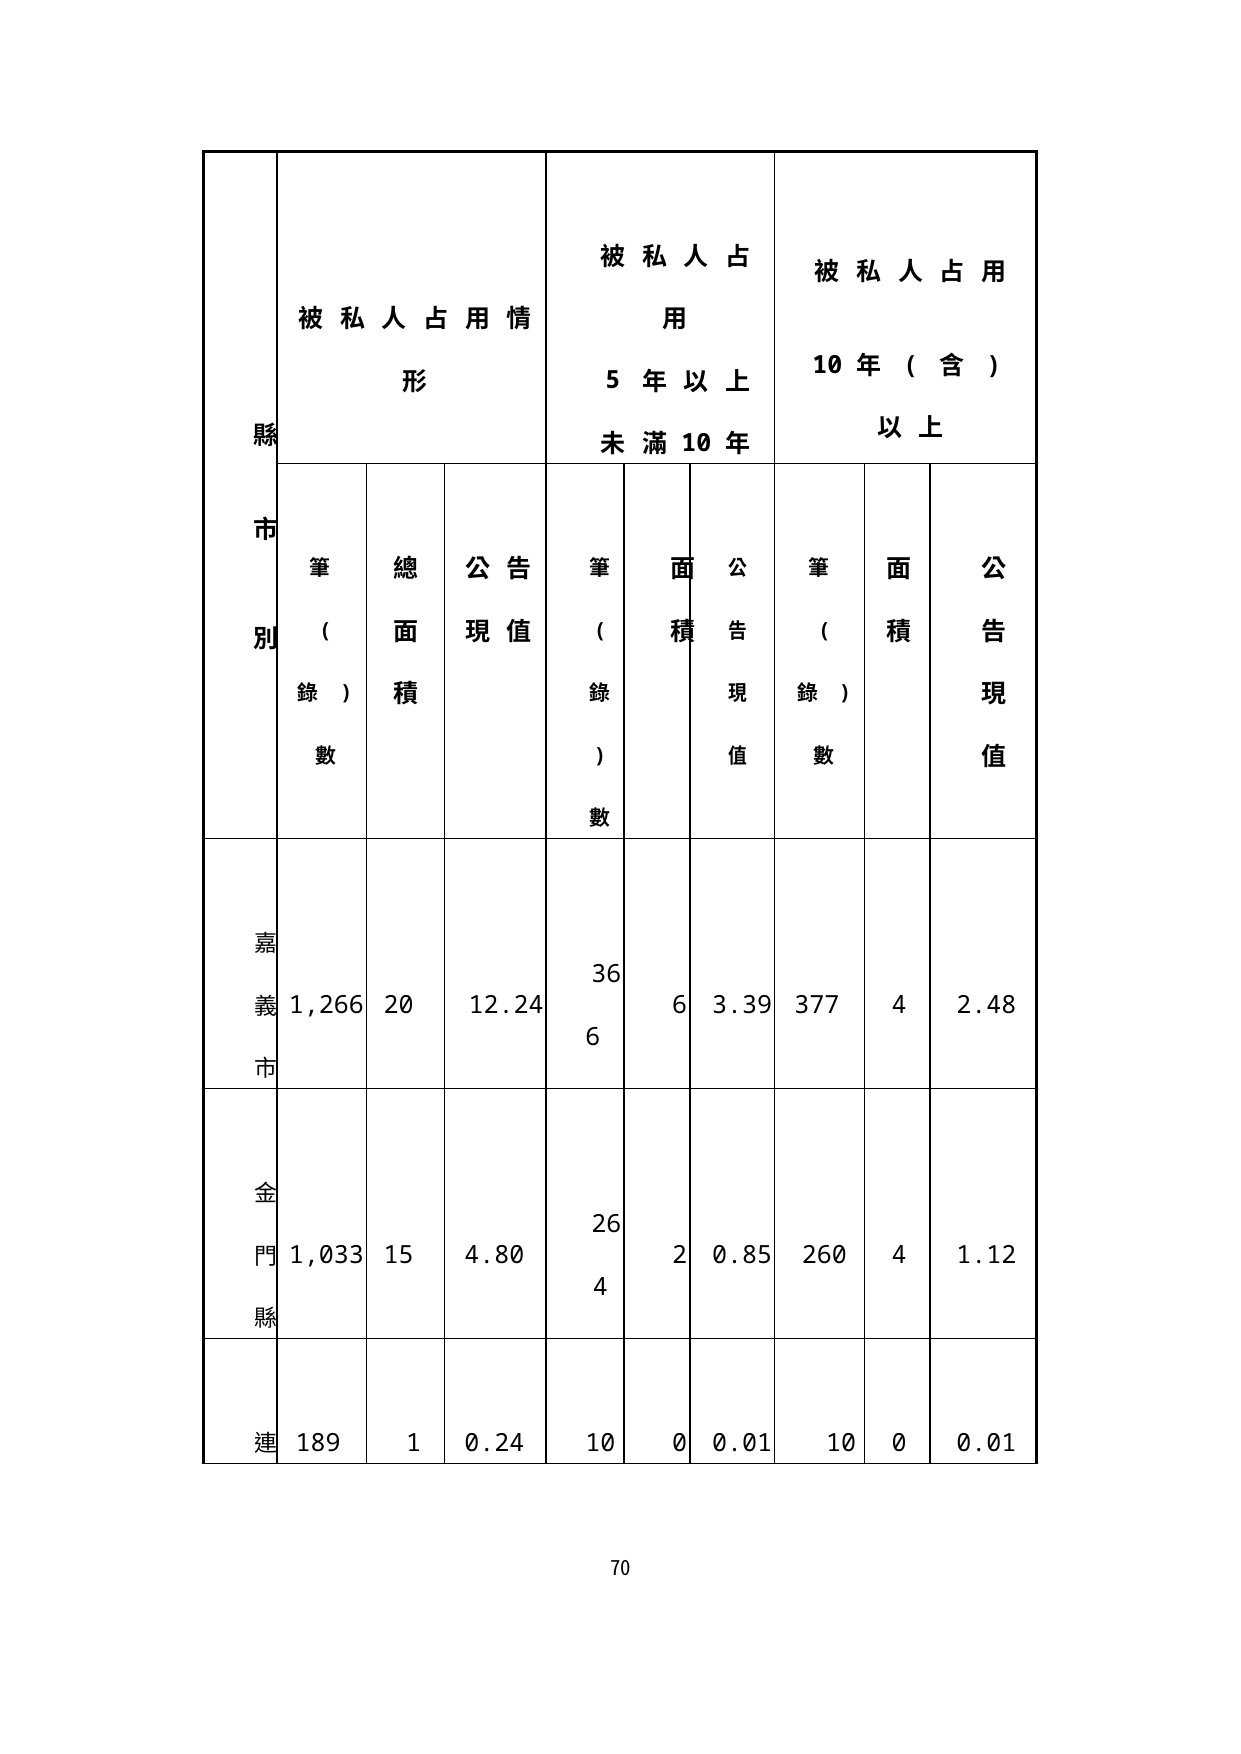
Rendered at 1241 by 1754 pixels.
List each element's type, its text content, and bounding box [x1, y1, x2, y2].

table_cell 連 [205, 1339, 276, 1462]
table_cell 4 [865, 1089, 929, 1337]
table_cell 4 [865, 839, 929, 1087]
table_cell 公告現值 [445, 464, 545, 837]
table_cell 366 [547, 839, 623, 1087]
table_cell 189 [278, 1339, 366, 1462]
table_cell 2 [625, 1089, 689, 1337]
table_cell 0.01 [691, 1339, 774, 1462]
table_cell 1,033 [278, 1089, 366, 1337]
table_cell 0.85 [691, 1089, 774, 1337]
table_cell 1,266 [278, 839, 366, 1087]
table_cell 0.24 [445, 1339, 545, 1462]
table_cell 筆(錄)數 [278, 464, 366, 837]
table_cell 3.39 [691, 839, 774, 1087]
table_cell 公告現值 [691, 464, 774, 837]
table_cell 筆(錄)數 [547, 464, 623, 837]
table_cell 面積 [625, 464, 689, 837]
table_header 被私人占用 10年(含)以上 [775, 153, 1035, 462]
table_cell 1 [367, 1339, 444, 1462]
table_cell 0 [865, 1339, 929, 1462]
table_cell 264 [547, 1089, 623, 1337]
table_cell 260 [775, 1089, 864, 1337]
table_cell 12.24 [445, 839, 545, 1087]
table_cell 10 [547, 1339, 623, 1462]
table_cell 1.12 [931, 1089, 1035, 1337]
table_cell 2.48 [931, 839, 1035, 1087]
table_header 被私人占用 5年以上未滿10年 [547, 153, 774, 462]
table_cell 0.01 [931, 1339, 1035, 1462]
table_cell 面積 [865, 464, 929, 837]
table_cell 377 [775, 839, 864, 1087]
table_header 被私人占用情形 [278, 153, 545, 462]
table_cell 筆(錄)數 [775, 464, 864, 837]
table_cell 總面積 [367, 464, 444, 837]
table_cell 20 [367, 839, 444, 1087]
table_cell 6 [625, 839, 689, 1087]
table_cell 4.80 [445, 1089, 545, 1337]
table_cell 15 [367, 1089, 444, 1337]
table_cell 金門縣 [205, 1089, 276, 1337]
table_cell 公告現值 [931, 464, 1035, 837]
table_header 縣 市 別 [205, 153, 276, 837]
table_cell 0 [625, 1339, 689, 1462]
table_cell 嘉義市 [205, 839, 276, 1087]
table_cell 10 [775, 1339, 864, 1462]
